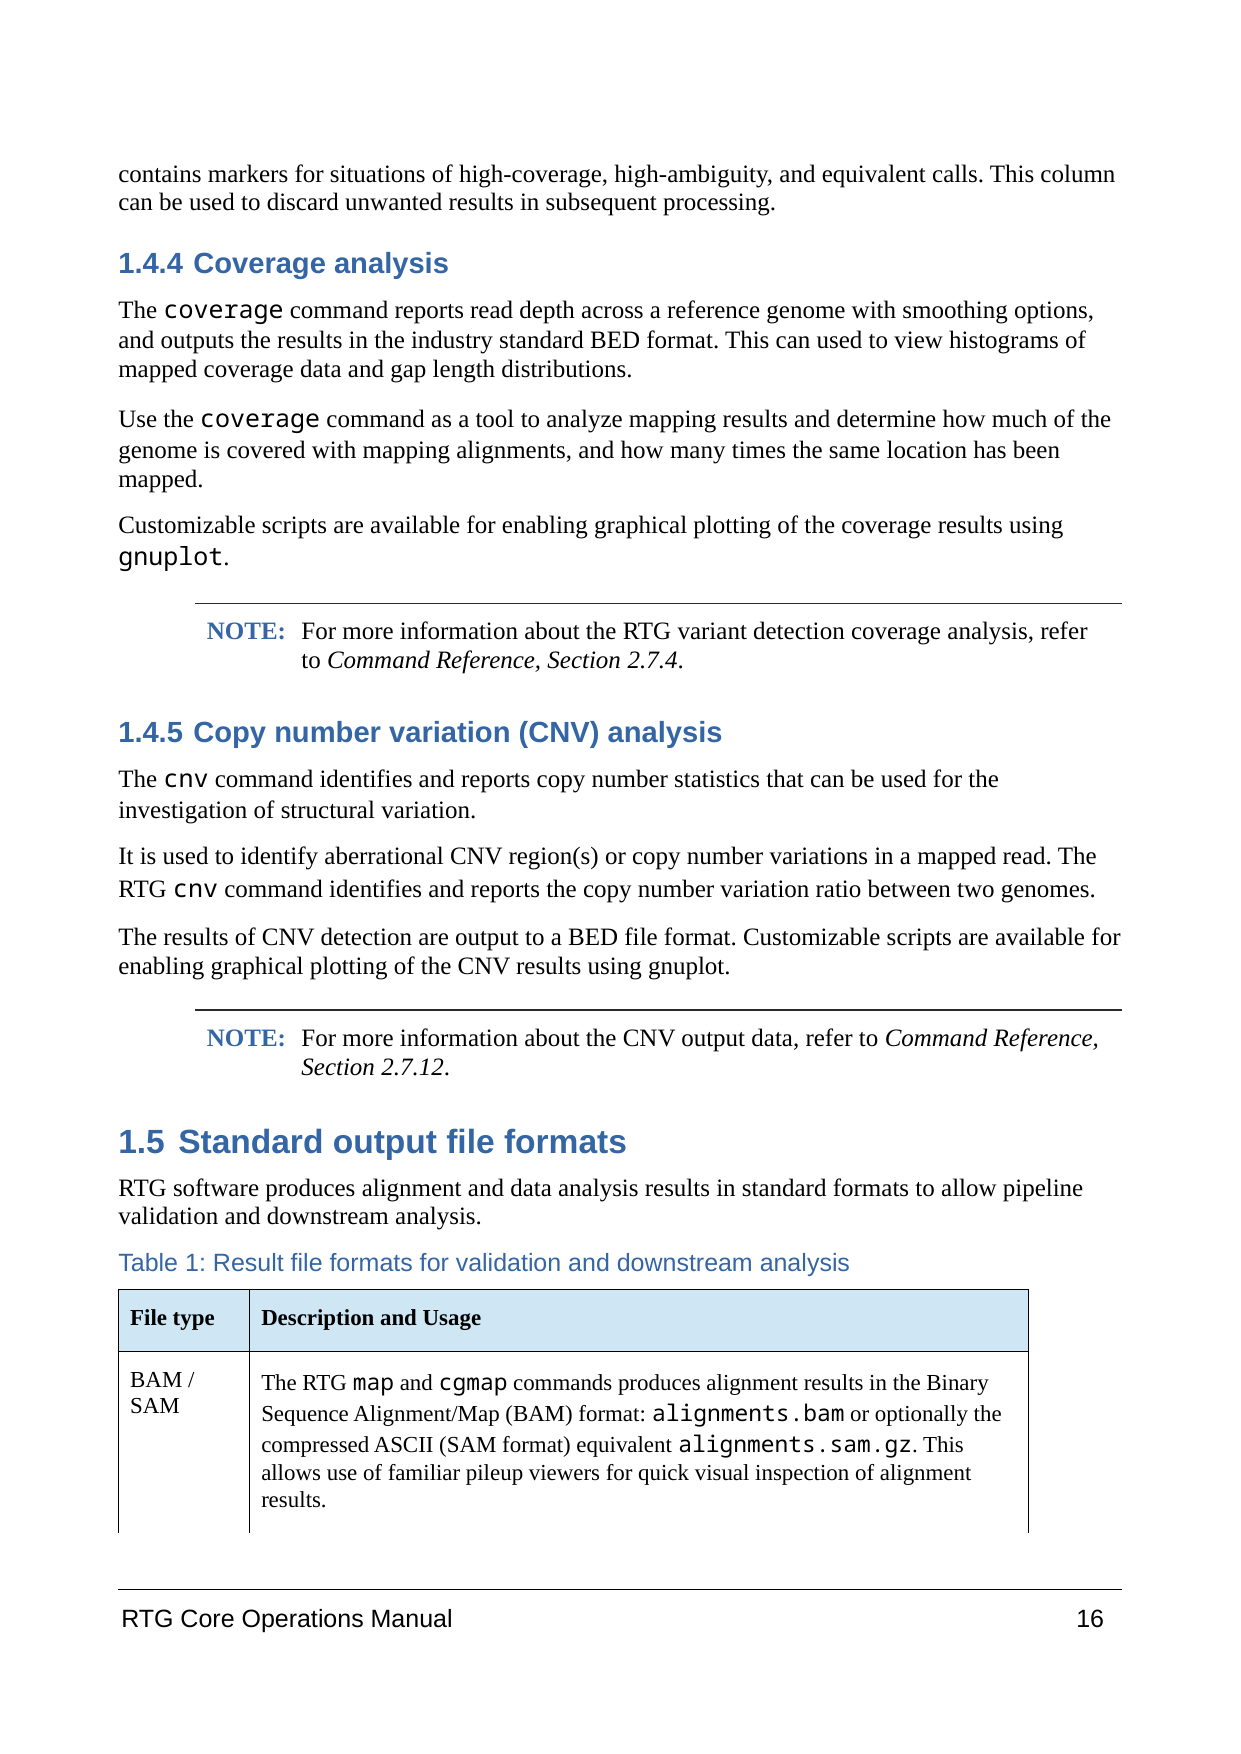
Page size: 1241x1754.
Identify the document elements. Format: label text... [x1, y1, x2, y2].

table_cell The RTG map and cgmap commands produces alignment results in the Binary Sequence Alignment/Map (BAM) format: alignments.bam or optionally the compressed ASCII (SAM format) equivalent alignments.sam.gz. This allows use of familiar pileup viewers for quick visual inspection of alignment results. [250, 1352, 1028, 1533]
subtitle Coverage analysis [118, 246, 1122, 279]
text NOTE: For more information about the RTG variant detection coverage analysis, refer to Command Reference, Section 2.7.4. [195, 605, 1122, 686]
text RTG software produces alignment and data analysis results in standard formats to allow pipeline validation and downstream analysis. [118, 1173, 1122, 1230]
table_header File type [119, 1290, 249, 1351]
text Use the coverage command as a tool to analyze mapping results and determine how much of the genome is covered with mapping alignments, and how many times the same location has been mapped. [118, 401, 1122, 492]
table_cell BAM / SAM [119, 1352, 249, 1533]
text It is used to identify aberrational CNV region(s) or copy number variations in a mapped read. The RTG cnv command identifies and reports the copy number variation ratio between two genomes. [118, 841, 1122, 904]
text Customizable scripts are available for enabling graphical plotting of the coverage results using gnuplot. [118, 510, 1122, 573]
text NOTE: For more information about the CNV output data, refer to Command Reference, Section 2.7.12. [195, 1012, 1122, 1092]
text The results of CNV detection are output to a BED file format. Customizable scripts are available for enabling graphical plotting of the CNV results using gnuplot. [118, 922, 1122, 979]
text contains markers for situations of high-coverage, high-ambiguity, and equivalent calls. This column can be used to discard unwanted results in subsequent processing. [118, 159, 1122, 216]
subtitle Copy number variation (CNV) analysis [118, 715, 1122, 748]
text The coverage command reports read depth across a reference genome with smoothing options, and outputs the results in the industry standard BED format. This can used to view histograms of mapped coverage data and gap length distributions. [118, 292, 1122, 383]
subtitle Standard output file formats [118, 1122, 1122, 1160]
table_header Description and Usage [250, 1290, 1028, 1351]
text Table 1: Result file formats for validation and downstream analysis [118, 1248, 1122, 1277]
text The cnv command identifies and reports copy number statistics that can be used for the investigation of structural variation. [118, 761, 1122, 824]
